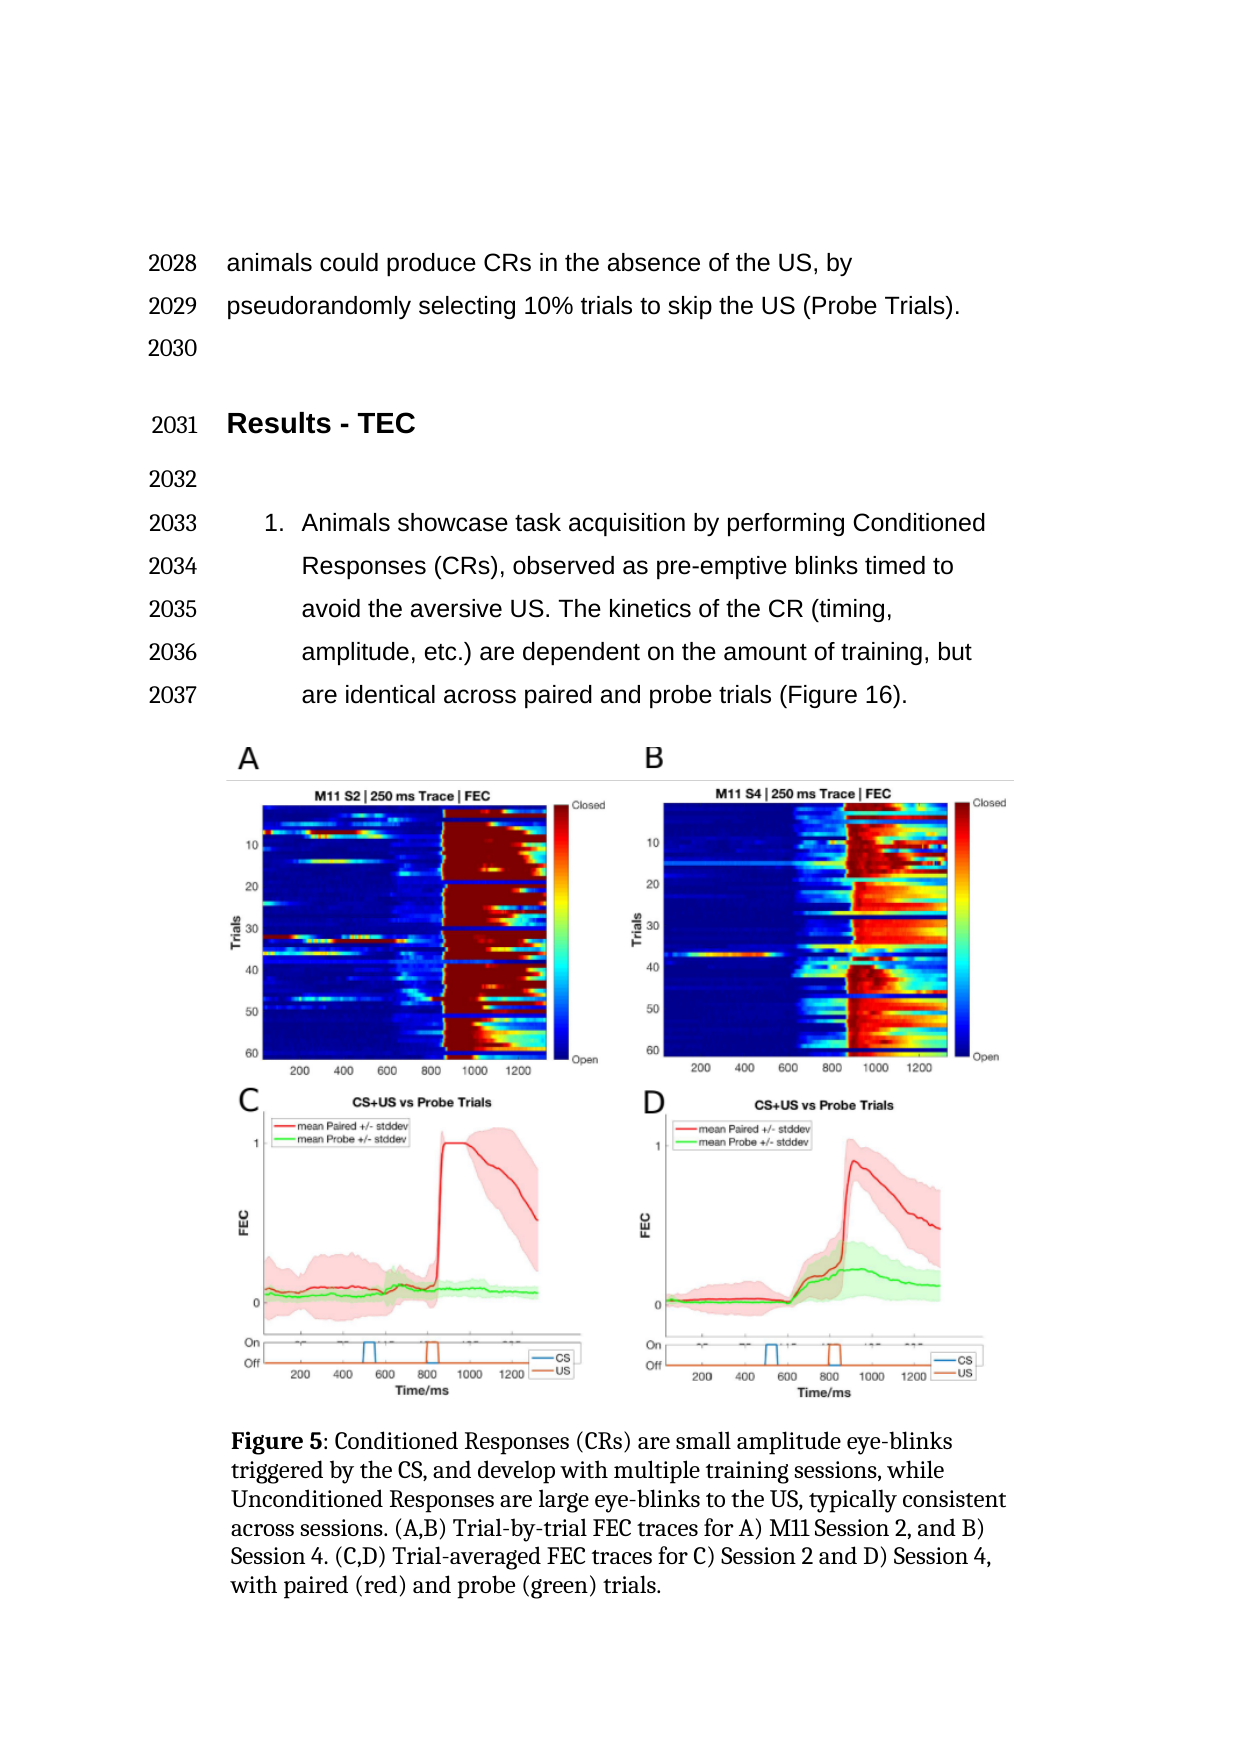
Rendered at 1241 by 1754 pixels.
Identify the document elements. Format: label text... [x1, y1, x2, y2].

list Animals showcase task acquisition by performing Conditioned Responses (CRs), observed as pre-emptive blinks timed to avoid the aversive US. The kinetics of the CR (timing, amplitude, etc.) are dependent on the amount of training, but are identical across paired and probe trials (Figure 16). [264, 508, 1014, 709]
picture [226, 747, 1014, 1403]
subtitle Results - TEC [226, 406, 1014, 440]
text animals could produce CRs in the absence of the US, by pseudorandomly selecting 10% trials to skip the US (Probe Trials). [226, 248, 1014, 319]
text Figure 16: Conditioned Responses (CRs) are small amplitude eye-blinks triggered by the CS, and develop with multiple training sessions, while Unconditioned Responses are large eye-blinks to the US, typically consistent across sessions. (A,B) Trial-by-trial FEC traces for A) M11 Session 2, and B) Session 4. (C,D) Trial-averaged FEC traces for C) Session 2 and D) Session 4, with paired (red) and probe (green) trials. [231, 1427, 1018, 1600]
